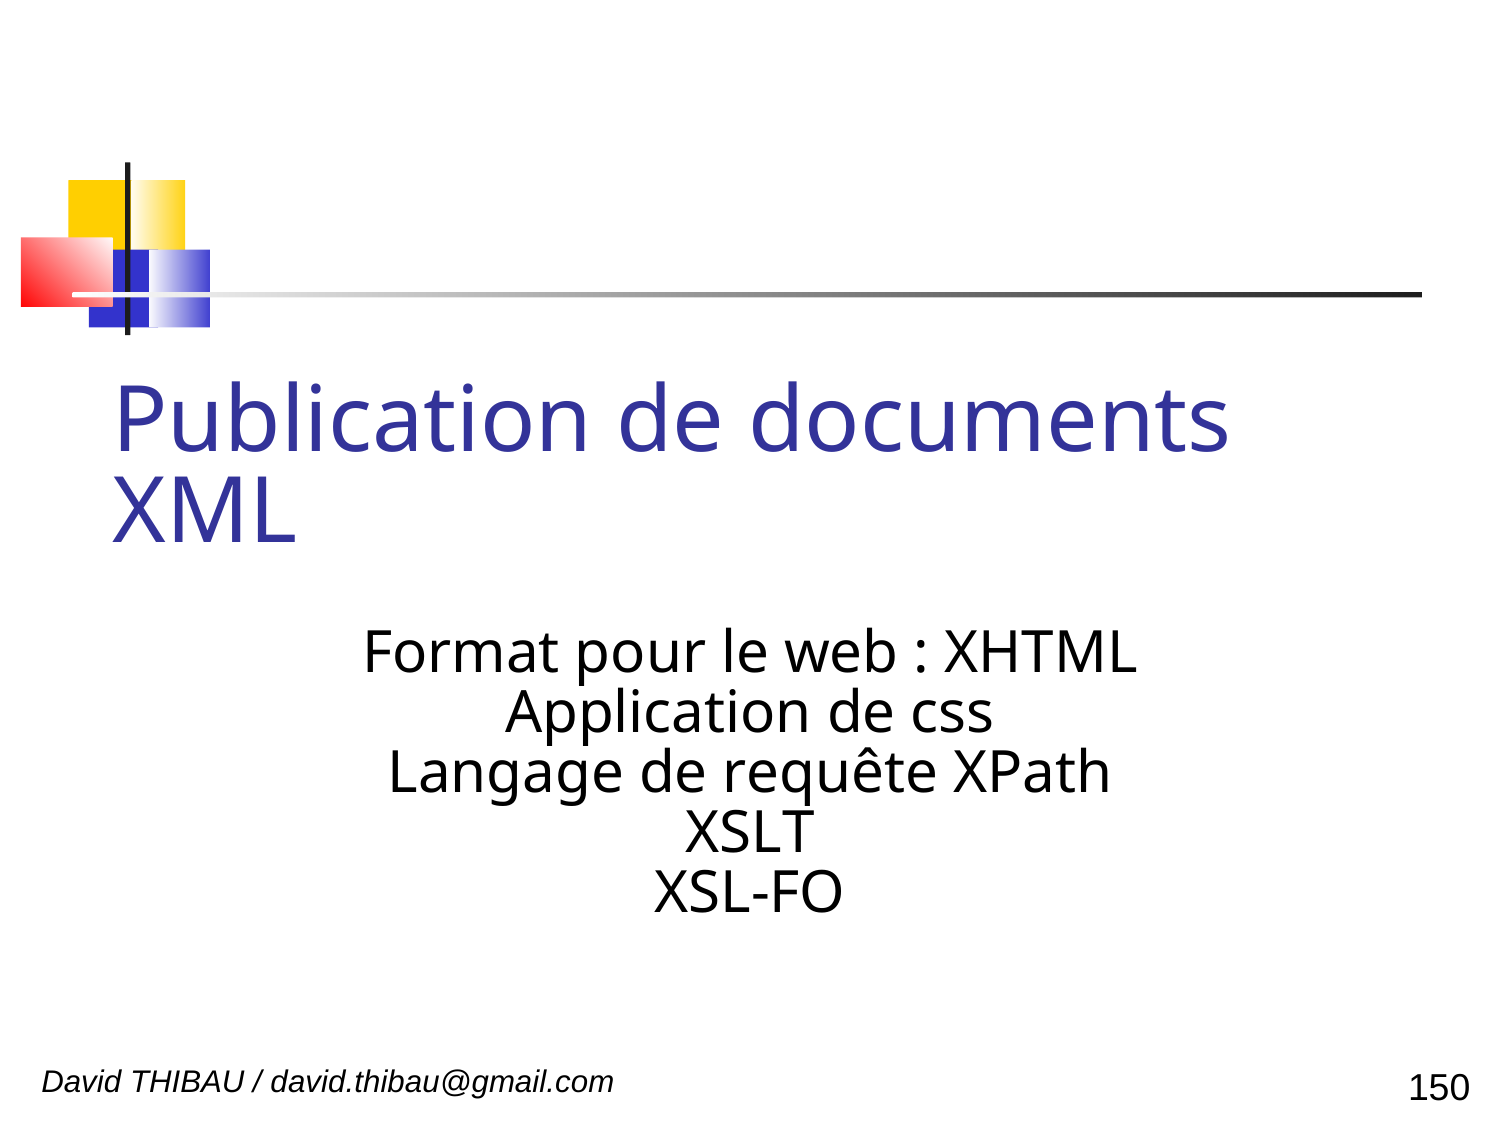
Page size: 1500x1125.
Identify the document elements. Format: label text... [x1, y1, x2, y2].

subtitle Format pour le web : XHTML Application de css Langage de requête XPath XSLT XSL-FO [225, 637, 1276, 981]
title Publication de documents XML [112, 349, 1388, 591]
